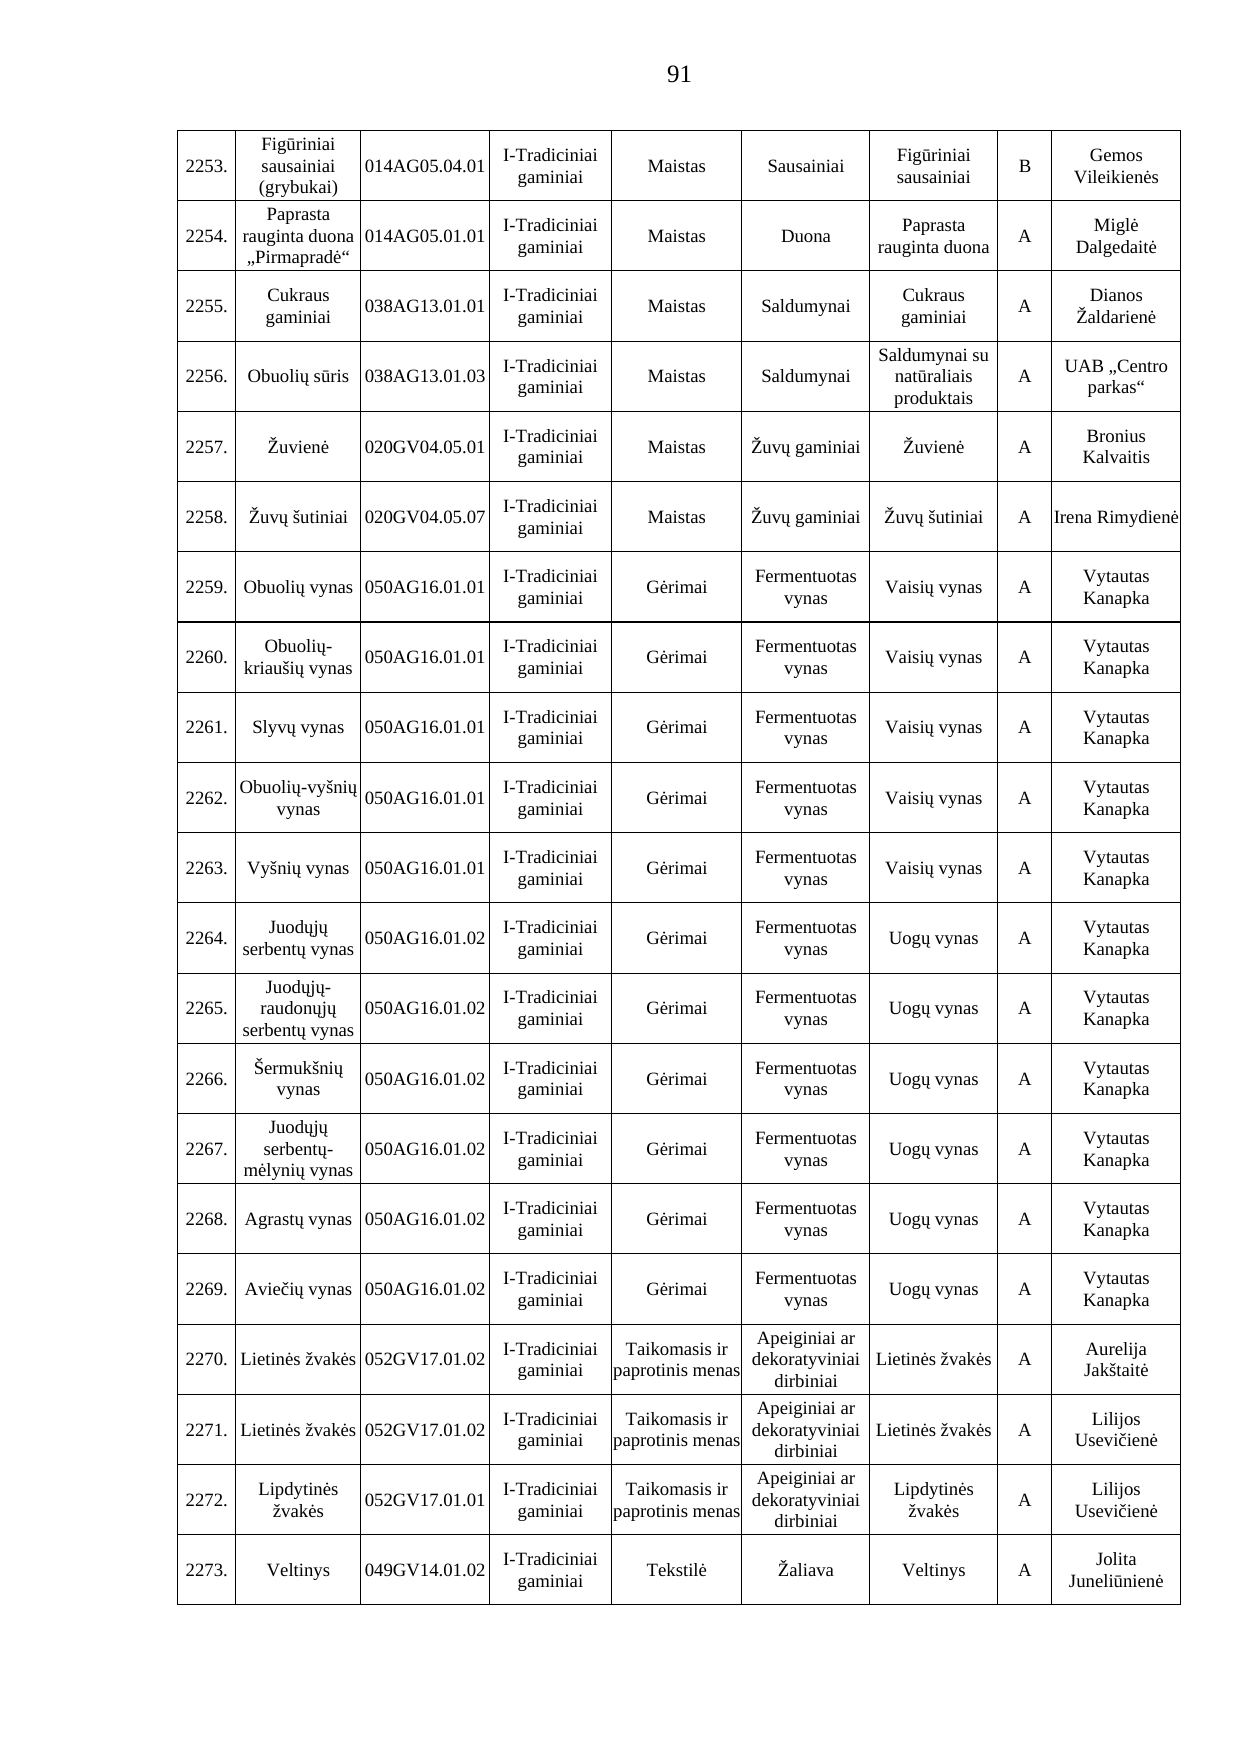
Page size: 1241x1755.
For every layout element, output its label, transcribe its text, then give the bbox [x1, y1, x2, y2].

table_cell Vytautas Kanapka [1052, 552, 1180, 621]
table_cell Fermentuotas vynas [742, 552, 869, 621]
table_cell A [998, 201, 1051, 270]
table_cell Gėrimai [612, 623, 741, 692]
table_cell 014AG05.04.01 [361, 131, 489, 200]
table_cell Gėrimai [612, 1114, 741, 1183]
table_cell 050AG16.01.01 [361, 833, 489, 902]
table_cell Fermentuotas vynas [742, 903, 869, 972]
table_cell A [998, 833, 1051, 902]
table_cell A [998, 342, 1051, 411]
table_cell Žuvų šutiniai [236, 482, 360, 551]
table_cell A [998, 271, 1051, 341]
table_cell Apeiginiai ar dekoratyviniai dirbiniai [742, 1395, 869, 1464]
table_cell 052GV17.01.01 [361, 1465, 489, 1534]
table_cell Žuvų gaminiai [742, 412, 869, 481]
table_cell Fermentuotas vynas [742, 763, 869, 832]
table_cell Bronius Kalvaitis [1052, 412, 1180, 481]
table_cell I-Tradiciniai gaminiai [490, 1325, 611, 1394]
table_cell Juodųjų serbentų vynas [236, 903, 360, 972]
table_cell Aurelija Jakštaitė [1052, 1325, 1180, 1394]
table_cell Žuvų gaminiai [742, 482, 869, 551]
table_cell Fermentuotas vynas [742, 623, 869, 692]
table_cell 2268. [178, 1184, 235, 1253]
table_cell 050AG16.01.01 [361, 693, 489, 762]
table_cell Juodųjų serbentų-mėlynių vynas [236, 1114, 360, 1183]
table_cell Žaliava [742, 1535, 869, 1604]
table_cell Aviečių vynas [236, 1254, 360, 1323]
table_cell 2263. [178, 833, 235, 902]
table_cell Žuvienė [236, 412, 360, 481]
table_cell B [998, 131, 1051, 200]
table_cell Uogų vynas [870, 1184, 997, 1253]
table_cell 050AG16.01.02 [361, 1114, 489, 1183]
table_cell 2255. [178, 271, 235, 341]
table_cell Lietinės žvakės [236, 1395, 360, 1464]
table_cell Gėrimai [612, 1184, 741, 1253]
table_cell 2253. [178, 131, 235, 200]
table_cell Obuolių-kriaušių vynas [236, 623, 360, 692]
table_cell I-Tradiciniai gaminiai [490, 833, 611, 902]
table_cell Gėrimai [612, 833, 741, 902]
table_cell Miglė Dalgedaitė [1052, 201, 1180, 270]
table_cell 2259. [178, 552, 235, 621]
table_cell 2260. [178, 623, 235, 692]
table_cell Veltinys [870, 1535, 997, 1604]
table_cell A [998, 482, 1051, 551]
table_cell Vytautas Kanapka [1052, 623, 1180, 692]
table_cell A [998, 1254, 1051, 1323]
table_cell 2271. [178, 1395, 235, 1464]
table_cell I-Tradiciniai gaminiai [490, 1044, 611, 1113]
table_cell Gėrimai [612, 974, 741, 1043]
table_cell Obuolių-vyšnių vynas [236, 763, 360, 832]
table_cell Agrastų vynas [236, 1184, 360, 1253]
table_cell Gėrimai [612, 552, 741, 621]
table_cell A [998, 974, 1051, 1043]
table_cell 052GV17.01.02 [361, 1325, 489, 1394]
table_cell Figūriniai sausainiai (grybukai) [236, 131, 360, 200]
table_cell A [998, 693, 1051, 762]
table_cell Lilijos Usevičienė [1052, 1395, 1180, 1464]
table_cell I-Tradiciniai gaminiai [490, 623, 611, 692]
table_cell Apeiginiai ar dekoratyviniai dirbiniai [742, 1325, 869, 1394]
table_cell Lipdytinės žvakės [236, 1465, 360, 1534]
table_cell Maistas [612, 201, 741, 270]
table_cell 2272. [178, 1465, 235, 1534]
table_cell Figūriniai sausainiai [870, 131, 997, 200]
table_cell I-Tradiciniai gaminiai [490, 1465, 611, 1534]
table_cell Maistas [612, 131, 741, 200]
table_cell 050AG16.01.02 [361, 1184, 489, 1253]
table_cell Taikomasis ir paprotinis menas [612, 1395, 741, 1464]
table_cell Gėrimai [612, 763, 741, 832]
table_cell 2254. [178, 201, 235, 270]
table_cell Maistas [612, 412, 741, 481]
table_cell Sausainiai [742, 131, 869, 200]
table_cell Lilijos Usevičienė [1052, 1465, 1180, 1534]
table_cell Vaisių vynas [870, 693, 997, 762]
table_cell Lietinės žvakės [236, 1325, 360, 1394]
table_cell I-Tradiciniai gaminiai [490, 763, 611, 832]
table_cell Gemos Vileikienės [1052, 131, 1180, 200]
table_cell Veltinys [236, 1535, 360, 1604]
table_cell Vaisių vynas [870, 552, 997, 621]
table_cell Vytautas Kanapka [1052, 1114, 1180, 1183]
table_cell Cukraus gaminiai [236, 271, 360, 341]
table_cell I-Tradiciniai gaminiai [490, 1395, 611, 1464]
table_cell Lietinės žvakės [870, 1395, 997, 1464]
table_cell Fermentuotas vynas [742, 1184, 869, 1253]
table_cell 2264. [178, 903, 235, 972]
table_cell Vytautas Kanapka [1052, 1184, 1180, 1253]
table_cell 2257. [178, 412, 235, 481]
table_cell Cukraus gaminiai [870, 271, 997, 341]
table_cell Žuvienė [870, 412, 997, 481]
table_cell A [998, 623, 1051, 692]
table_cell Vaisių vynas [870, 763, 997, 832]
table_cell Jolita Juneliūnienė [1052, 1535, 1180, 1604]
table_cell 2270. [178, 1325, 235, 1394]
table_cell Vytautas Kanapka [1052, 1254, 1180, 1323]
table_cell 050AG16.01.02 [361, 974, 489, 1043]
table_cell Slyvų vynas [236, 693, 360, 762]
table_cell 2261. [178, 693, 235, 762]
table_cell I-Tradiciniai gaminiai [490, 693, 611, 762]
table_cell A [998, 1184, 1051, 1253]
table_cell 2266. [178, 1044, 235, 1113]
table_cell Vytautas Kanapka [1052, 763, 1180, 832]
table_cell Maistas [612, 271, 741, 341]
table_cell A [998, 1044, 1051, 1113]
table_cell 2267. [178, 1114, 235, 1183]
table_cell A [998, 412, 1051, 481]
table_cell 050AG16.01.01 [361, 552, 489, 621]
table_cell Fermentuotas vynas [742, 833, 869, 902]
table_cell Fermentuotas vynas [742, 693, 869, 762]
table_cell I-Tradiciniai gaminiai [490, 482, 611, 551]
table_cell Vytautas Kanapka [1052, 974, 1180, 1043]
table_cell Uogų vynas [870, 903, 997, 972]
table_cell I-Tradiciniai gaminiai [490, 412, 611, 481]
table_cell Obuolių vynas [236, 552, 360, 621]
table_cell Maistas [612, 482, 741, 551]
table_cell Gėrimai [612, 1254, 741, 1323]
table_cell Juodųjų-raudonųjų serbentų vynas [236, 974, 360, 1043]
table_cell A [998, 1114, 1051, 1183]
table_cell Gėrimai [612, 903, 741, 972]
table_cell 2258. [178, 482, 235, 551]
table_cell I-Tradiciniai gaminiai [490, 131, 611, 200]
table_cell A [998, 903, 1051, 972]
table_cell 020GV04.05.07 [361, 482, 489, 551]
table_cell 050AG16.01.01 [361, 623, 489, 692]
table_cell Žuvų šutiniai [870, 482, 997, 551]
table_cell I-Tradiciniai gaminiai [490, 342, 611, 411]
table_cell 020GV04.05.01 [361, 412, 489, 481]
table_cell A [998, 1465, 1051, 1534]
table_cell Tekstilė [612, 1535, 741, 1604]
table_cell I-Tradiciniai gaminiai [490, 1184, 611, 1253]
table_cell Vytautas Kanapka [1052, 1044, 1180, 1113]
table_cell Obuolių sūris [236, 342, 360, 411]
table_cell 050AG16.01.02 [361, 1254, 489, 1323]
table_cell Uogų vynas [870, 1114, 997, 1183]
table_cell Irena Rimydienė [1052, 482, 1180, 551]
table_cell A [998, 1395, 1051, 1464]
table_cell Vytautas Kanapka [1052, 693, 1180, 762]
table_cell Paprasta rauginta duona „Pirmapradė“ [236, 201, 360, 270]
table_cell 038AG13.01.01 [361, 271, 489, 341]
table_cell Vaisių vynas [870, 623, 997, 692]
table_cell Uogų vynas [870, 974, 997, 1043]
table_cell Lipdytinės žvakės [870, 1465, 997, 1534]
table_cell I-Tradiciniai gaminiai [490, 271, 611, 341]
table_cell 2269. [178, 1254, 235, 1323]
table_cell I-Tradiciniai gaminiai [490, 201, 611, 270]
table_cell Taikomasis ir paprotinis menas [612, 1465, 741, 1534]
table_cell I-Tradiciniai gaminiai [490, 974, 611, 1043]
table_cell Vytautas Kanapka [1052, 833, 1180, 902]
table_cell Vytautas Kanapka [1052, 903, 1180, 972]
table_cell A [998, 552, 1051, 621]
table_cell 2256. [178, 342, 235, 411]
table_cell 2273. [178, 1535, 235, 1604]
table_cell Apeiginiai ar dekoratyviniai dirbiniai [742, 1465, 869, 1534]
table_cell 038AG13.01.03 [361, 342, 489, 411]
table_cell Taikomasis ir paprotinis menas [612, 1325, 741, 1394]
table_cell 052GV17.01.02 [361, 1395, 489, 1464]
table_cell 049GV14.01.02 [361, 1535, 489, 1604]
table_cell 050AG16.01.02 [361, 903, 489, 972]
table_cell A [998, 763, 1051, 832]
table_cell Dianos Žaldarienė [1052, 271, 1180, 341]
table_cell Uogų vynas [870, 1254, 997, 1323]
table_cell Šermukšnių vynas [236, 1044, 360, 1113]
table_cell Uogų vynas [870, 1044, 997, 1113]
table_cell I-Tradiciniai gaminiai [490, 1535, 611, 1604]
table_cell A [998, 1325, 1051, 1394]
table_cell Fermentuotas vynas [742, 974, 869, 1043]
table_cell A [998, 1535, 1051, 1604]
table_cell UAB „Centro parkas“ [1052, 342, 1180, 411]
table_cell Gėrimai [612, 1044, 741, 1113]
table_cell 050AG16.01.02 [361, 1044, 489, 1113]
table_cell I-Tradiciniai gaminiai [490, 1254, 611, 1323]
table_cell Vyšnių vynas [236, 833, 360, 902]
table_cell Paprasta rauginta duona [870, 201, 997, 270]
table_cell Lietinės žvakės [870, 1325, 997, 1394]
table_cell Maistas [612, 342, 741, 411]
table_cell I-Tradiciniai gaminiai [490, 903, 611, 972]
table_cell Duona [742, 201, 869, 270]
table_cell Saldumynai [742, 271, 869, 341]
table_cell Gėrimai [612, 693, 741, 762]
table_cell Fermentuotas vynas [742, 1114, 869, 1183]
table_cell Fermentuotas vynas [742, 1044, 869, 1113]
table_cell Vaisių vynas [870, 833, 997, 902]
table_cell 2265. [178, 974, 235, 1043]
table_cell 2262. [178, 763, 235, 832]
table_cell Saldumynai [742, 342, 869, 411]
table_cell 050AG16.01.01 [361, 763, 489, 832]
table_cell I-Tradiciniai gaminiai [490, 1114, 611, 1183]
table_cell 014AG05.01.01 [361, 201, 489, 270]
table_cell I-Tradiciniai gaminiai [490, 552, 611, 621]
table_cell Fermentuotas vynas [742, 1254, 869, 1323]
table_cell Saldumynai su natūraliais produktais [870, 342, 997, 411]
